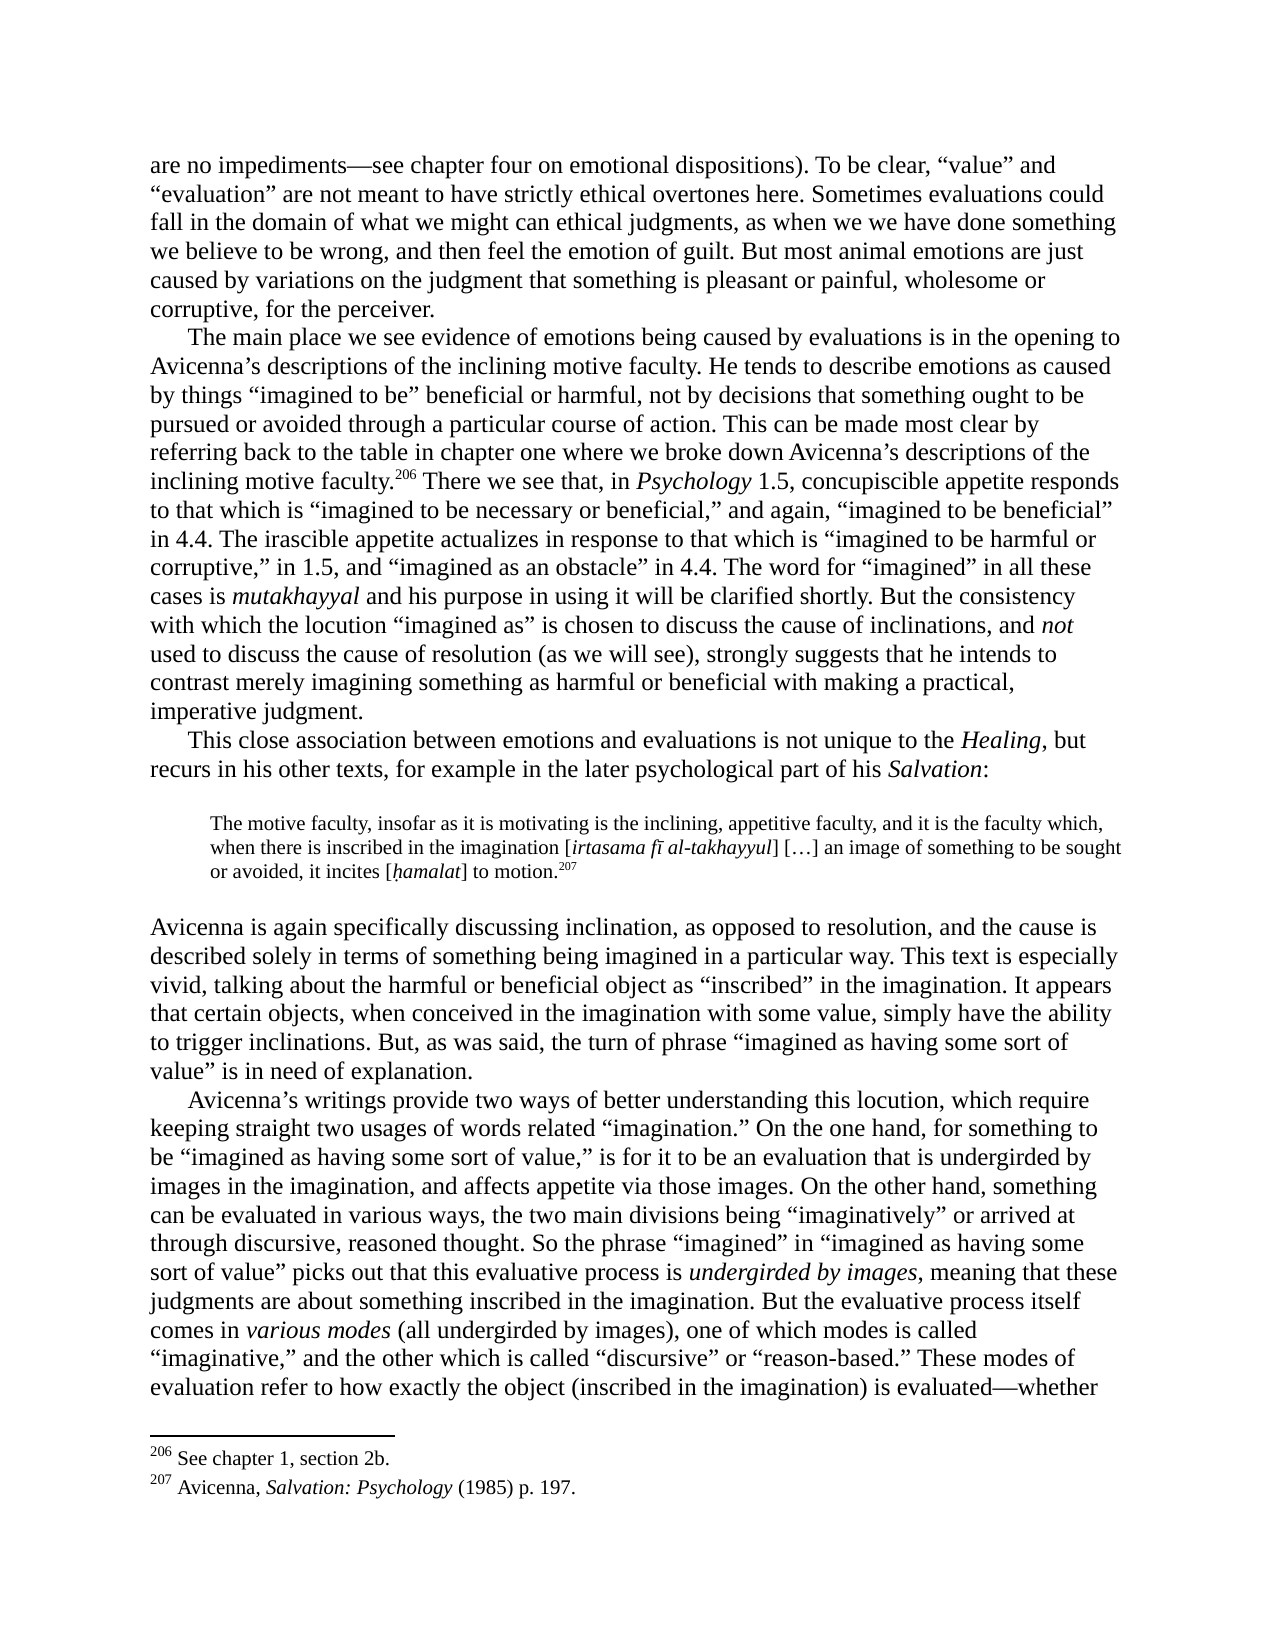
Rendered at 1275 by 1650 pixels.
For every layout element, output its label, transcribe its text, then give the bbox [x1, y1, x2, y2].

text are no impediments—see chapter four on emotional dispositions). To be clear, “value” and “evaluation” are not meant to have strictly ethical overtones here. Sometimes evaluations could fall in the domain of what we might can ethical judgments, as when we we have done something we believe to be wrong, and then feel the emotion of guilt. But most animal emotions are just caused by variations on the judgment that something is pleasant or painful, wholesome or corruptive, for the perceiver. [150, 150, 1125, 322]
text Avicenna is again specifically discussing inclination, as opposed to resolution, and the cause is described solely in terms of something being imagined in a particular way. This text is especially vivid, talking about the harmful or beneficial object as “inscribed” in the imagination. It appears that certain objects, when conceived in the imagination with some value, simply have the ability to trigger inclinations. But, as was said, the turn of phrase “imagined as having some sort of value” is in need of explanation. [150, 912, 1125, 1085]
text The motive faculty, insofar as it is motivating is the inclining, appetitive faculty, and it is the faculty which, when there is inscribed in the imagination [irtasama fī al-takhayyul] […] an image of something to be sought or avoided, it incites [ḥamalat] to motion. [210, 811, 1125, 883]
text Avicenna, Salvation: Psychology (1985) p. 197. [150, 1471, 1125, 1500]
text The main place we see evidence of emotions being caused by evaluations is in the opening to Avicenna’s descriptions of the inclining motive faculty. He tends to describe emotions as caused by things “imagined to be” beneficial or harmful, not by decisions that something ought to be pursued or avoided through a particular course of action. This can be made most clear by referring back to the table in chapter one where we broke down Avicenna’s descriptions of the inclining motive faculty. There we see that, in Psychology 1.5, concupiscible appetite responds to that which is “imagined to be necessary or beneficial,” and again, “imagined to be beneficial” in 4.4. The irascible appetite actualizes in response to that which is “imagined to be harmful or corruptive,” in 1.5, and “imagined as an obstacle” in 4.4. The word for “imagined” in all these cases is mutakhayyal and his purpose in using it will be clarified shortly. But the consistency with which the locution “imagined as” is chosen to discuss the cause of inclinations, and not used to discuss the cause of resolution (as we will see), strongly suggests that he intends to contrast merely imagining something as harmful or beneficial with making a practical, imperative judgment. [150, 322, 1125, 725]
text See chapter 1, section 2b. [150, 1442, 1125, 1471]
text This close association between emotions and evaluations is not unique to the Healing, but recurs in his other texts, for example in the later psychological part of his Salvation: [150, 725, 1125, 782]
text Avicenna’s writings provide two ways of better understanding this locution, which require keeping straight two usages of words related “imagination.” On the one hand, for something to be “imagined as having some sort of value,” is for it to be an evaluation that is undergirded by images in the imagination, and affects appetite via those images. On the other hand, something can be evaluated in various ways, the two main divisions being “imaginatively” or arrived at through discursive, reasoned thought. So the phrase “imagined” in “imagined as having some sort of value” picks out that this evaluative process is undergirded by images, meaning that these judgments are about something inscribed in the imagination. But the evaluative process itself comes in various modes (all undergirded by images), one of which modes is called “imaginative,” and the other which is called “discursive” or “reason-based.” These modes of evaluation refer to how exactly the object (inscribed in the imagination) is evaluated—whether [150, 1085, 1125, 1401]
